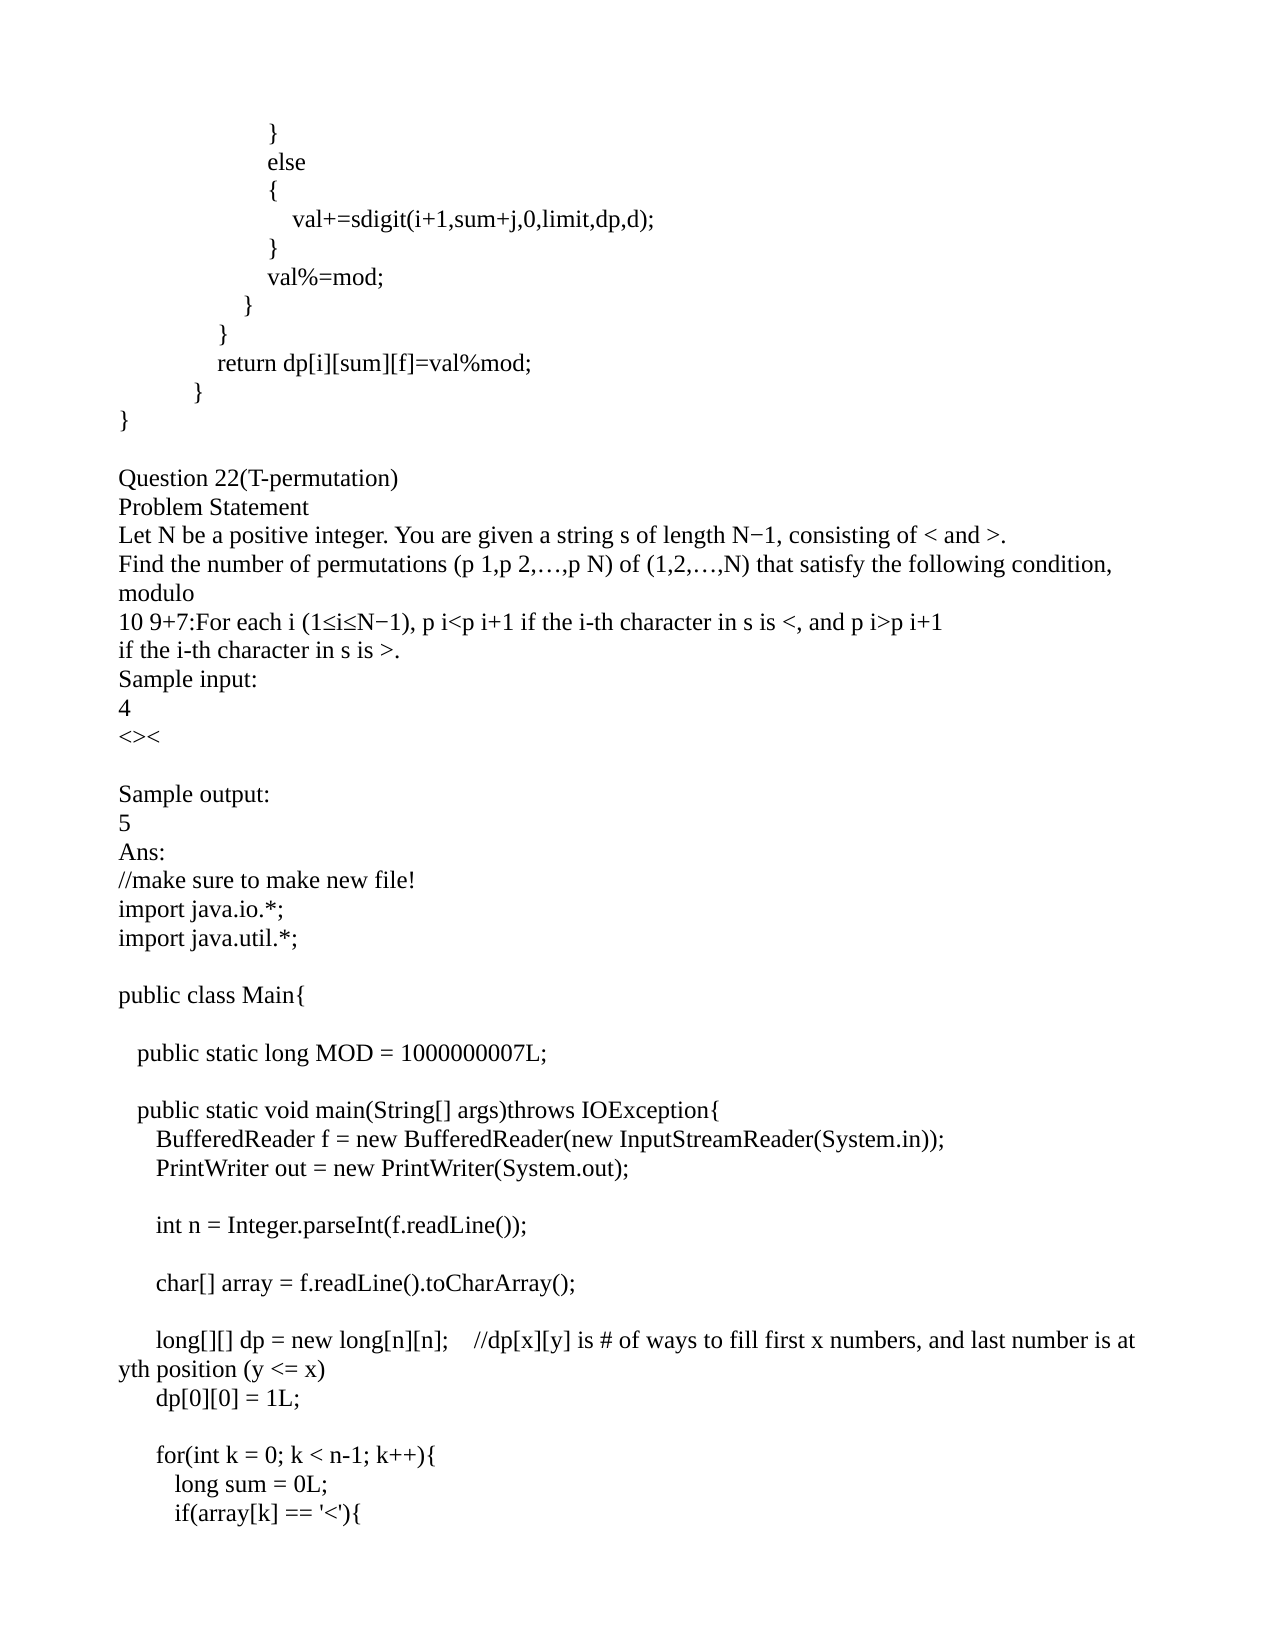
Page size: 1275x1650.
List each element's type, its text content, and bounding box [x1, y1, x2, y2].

text } [118, 319, 1157, 348]
text <>< [118, 722, 1157, 751]
text Problem Statement [118, 492, 1157, 521]
text //make sure to make new file! [118, 866, 1157, 894]
text return dp[i][sum][f]=val%mod; [118, 348, 1157, 377]
text if(array[k] == '<'){ [118, 1498, 1157, 1527]
text long sum = 0L; [118, 1469, 1157, 1498]
text } [118, 118, 1157, 147]
text public static long MOD = 1000000007L; [118, 1038, 1157, 1067]
text Question 22(T-permutation) [118, 463, 1157, 492]
text Ans: [118, 837, 1157, 866]
text 5 [118, 808, 1157, 837]
text val%=mod; [118, 262, 1157, 291]
text val+=sdigit(i+1,sum+j,0,limit,dp,d); [118, 204, 1157, 233]
text import java.io.*; [118, 894, 1157, 923]
text public class Main{ [118, 981, 1157, 1009]
text } [118, 406, 1157, 434]
text Let N be a positive integer. You are given a string s of length N−1, consisting of < and >. [118, 521, 1157, 549]
text 4 [118, 693, 1157, 722]
text } [118, 291, 1157, 319]
text Find the number of permutations (p 1,p 2,…,p N) of (1,2,…,N) that satisfy the following condition, modulo [118, 549, 1157, 607]
text } [118, 377, 1157, 406]
text PrintWriter out = new PrintWriter(System.out); [118, 1153, 1157, 1182]
text else [118, 147, 1157, 176]
text 10 9+7:For each i (1≤i≤N−1), p i<p i+1 if the i-th character in s is <, and p i>p i+1 [118, 607, 1157, 636]
text long[][] dp = new long[n][n]; //dp[x][y] is # of ways to fill first x numbers, and last number is at yth position (y <= x) [118, 1326, 1157, 1383]
text int n = Integer.parseInt(f.readLine()); [118, 1211, 1157, 1239]
text Sample output: [118, 779, 1157, 808]
text ​if the i-th character in s is >. [118, 636, 1157, 664]
text dp[0][0] = 1L; [118, 1383, 1157, 1412]
text for(int k = 0; k < n-1; k++){ [118, 1441, 1157, 1469]
text } [118, 233, 1157, 262]
text char[] array = f.readLine().toCharArray(); [118, 1268, 1157, 1297]
text public static void main(String[] args)throws IOException{ [118, 1096, 1157, 1124]
text import java.util.*; [118, 923, 1157, 952]
text { [118, 176, 1157, 204]
text BufferedReader f = new BufferedReader(new InputStreamReader(System.in)); [118, 1124, 1157, 1153]
text Sample input: [118, 664, 1157, 693]
